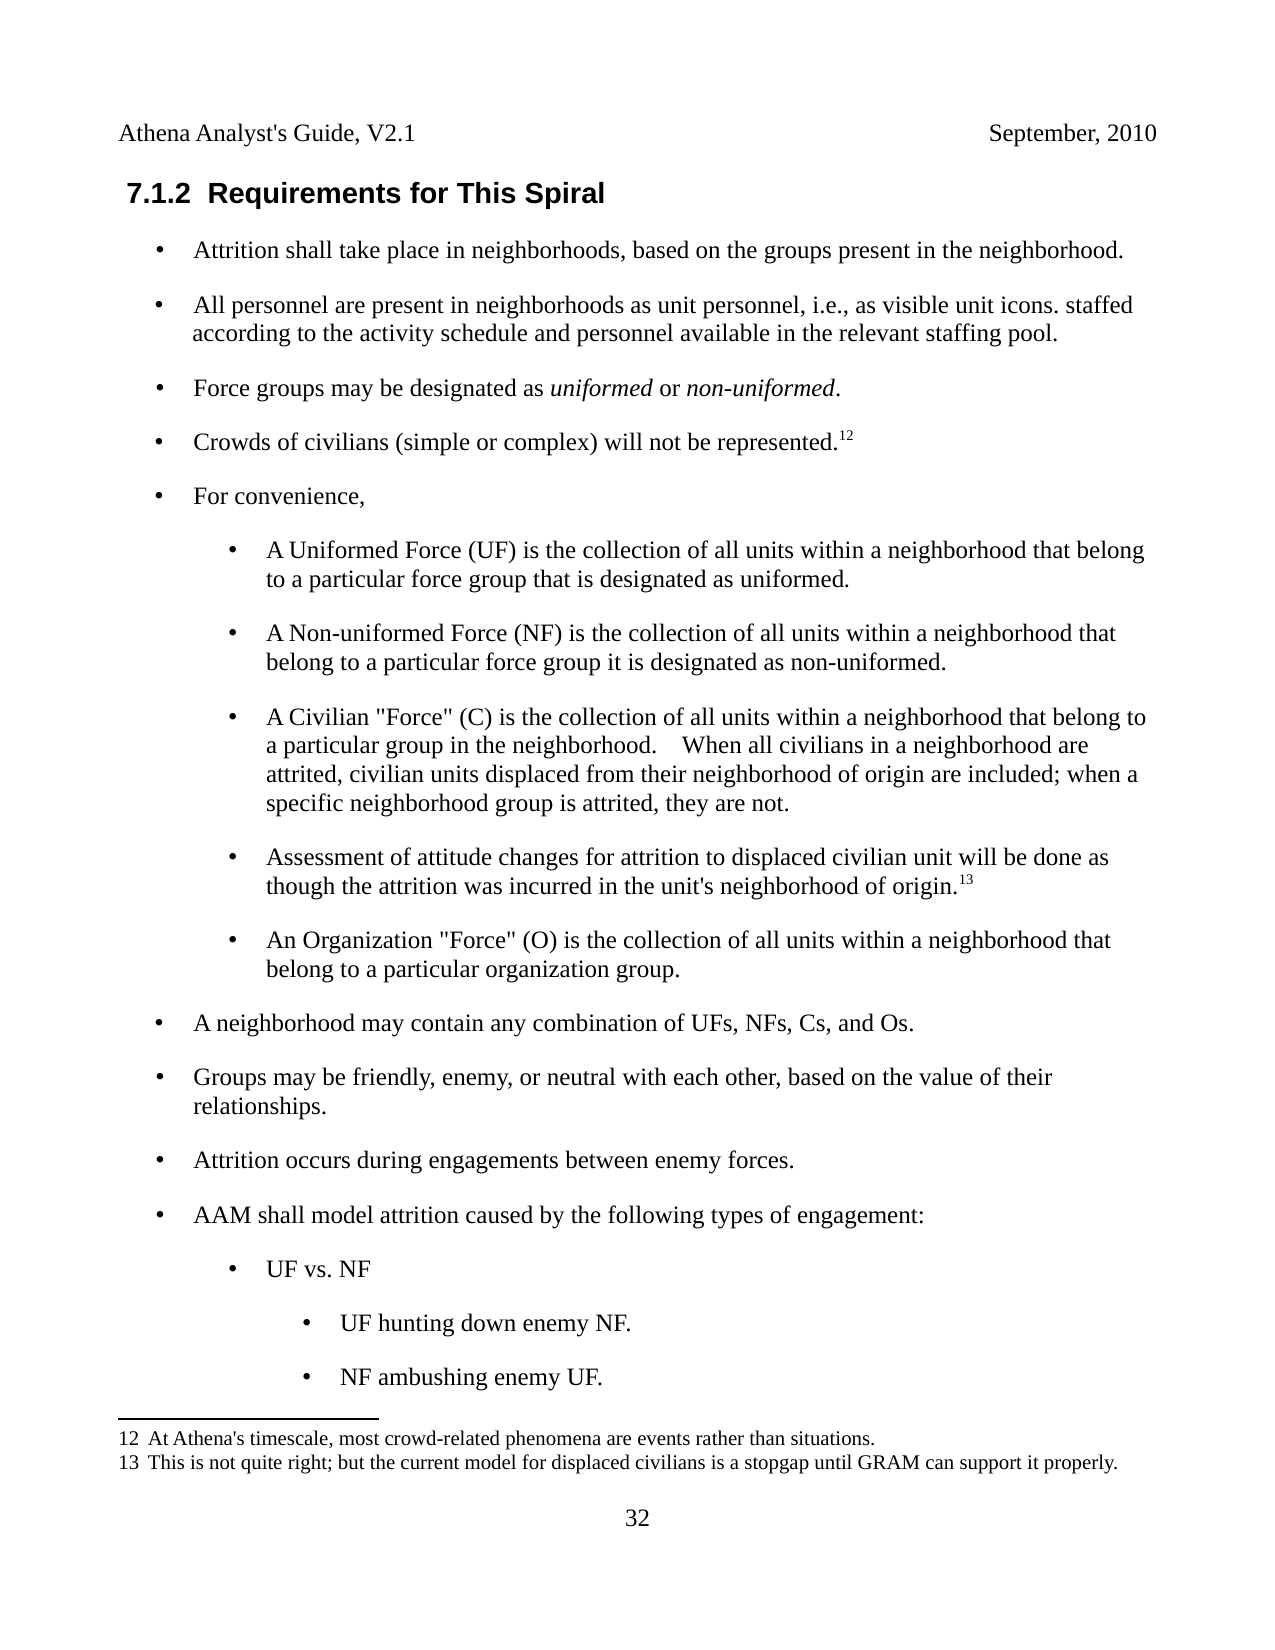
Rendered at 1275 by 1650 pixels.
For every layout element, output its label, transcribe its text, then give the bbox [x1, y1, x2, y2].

list AAM shall model attrition caused by the following types of engagement: [156, 1200, 1157, 1228]
list Crowds of civilians (simple or complex) will not be represented. [154, 427, 1157, 456]
list All personnel are present in neighborhoods as unit personnel, i.e., as visible unit icons. staffed according to the activity schedule and personnel available in the relevant staffing pool. [154, 290, 1157, 347]
list UF hunting down enemy NF. [302, 1308, 1157, 1337]
list Attrition shall take place in neighborhoods, based on the groups present in the neighborhood. [156, 235, 1157, 264]
list Attrition occurs during engagements between enemy forces. [156, 1145, 1157, 1174]
list A Civilian "Force" (C) is the collection of all units within a neighborhood that belong to a particular group in the neighborhood. When all civilians in a neighborhood are attrited, civilian units displaced from their neighborhood of origin are included; when a specific neighborhood group is attrited, they are not. [228, 702, 1157, 817]
list UF vs. NF [228, 1254, 1157, 1283]
subtitle Requirements for This Spiral [118, 176, 1157, 210]
list At Athena's timescale, most crowd-related phenomena are events rather than situations. [118, 1426, 1157, 1449]
list An Organization "Force" (O) is the collection of all units within a neighborhood that belong to a particular organization group. [228, 925, 1157, 983]
list Groups may be friendly, enemy, or neutral with each other, based on the value of their relationships. [156, 1062, 1157, 1120]
list Assessment of attitude changes for attrition to displaced civilian unit will be done as though the attrition was incurred in the unit's neighborhood of origin. [228, 842, 1157, 899]
list NF ambushing enemy UF. [302, 1362, 1157, 1391]
list A Uniformed Force (UF) is the collection of all units within a neighborhood that belong to a particular force group that is designated as uniformed. [228, 536, 1157, 593]
list Force groups may be designated as uniformed or non-uniformed. [156, 373, 1157, 401]
list A neighborhood may contain any combination of UFs, NFs, Cs, and Os. [154, 1008, 1157, 1037]
list A Non-uniformed Force (NF) is the collection of all units within a neighborhood that belong to a particular force group it is designated as non-uniformed. [228, 618, 1157, 676]
list This is not quite right; but the current model for displaced civilians is a stopgap until GRAM can support it properly. [118, 1449, 1157, 1474]
list For convenience, [154, 481, 1157, 510]
